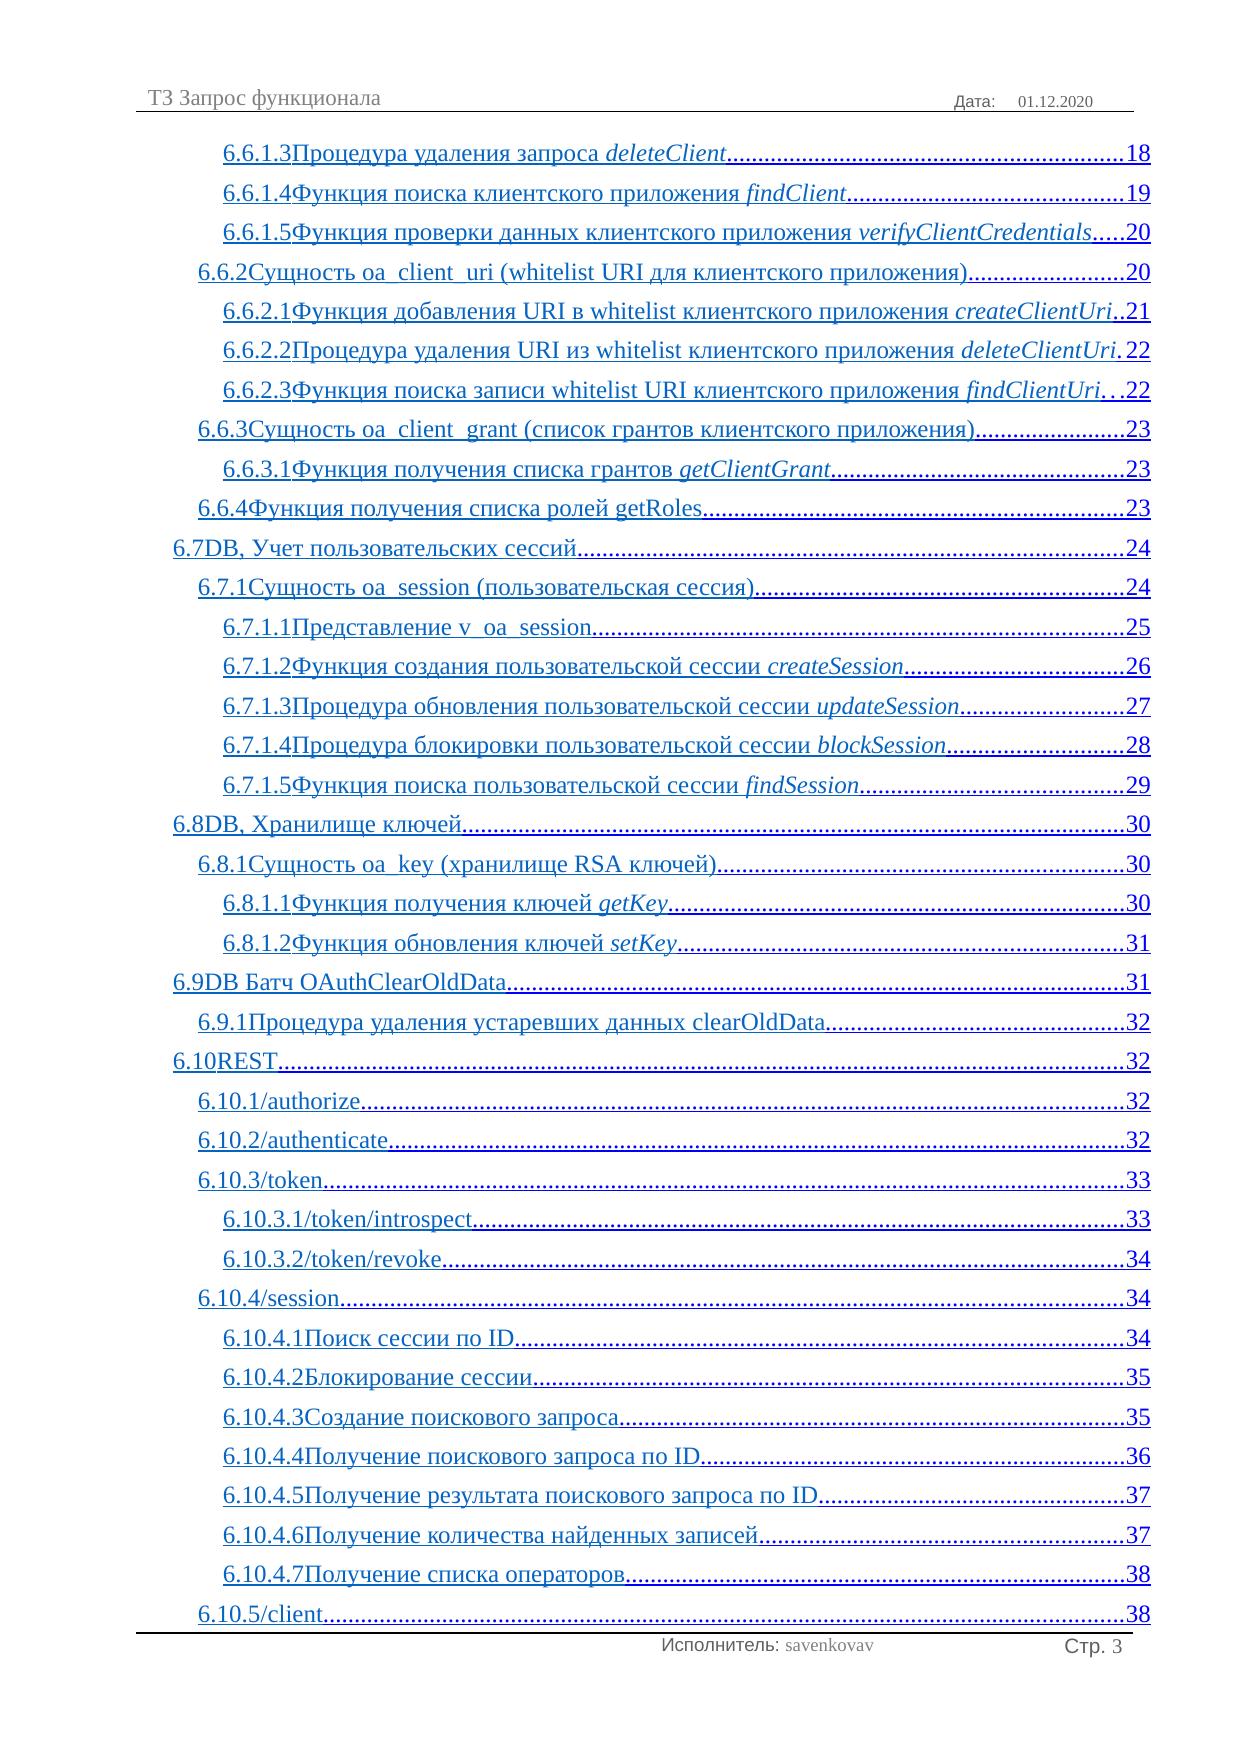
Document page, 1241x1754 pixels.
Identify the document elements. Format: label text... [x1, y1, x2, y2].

text 6.6.3 Сущность oa_client_grant (список грантов клиентского приложения) 23 [198, 414, 1152, 444]
text 6.10.1 /authorize 32 [198, 1086, 1152, 1115]
text 6.7.1.3 Процедура обновления пользовательской сессии updateSession 27 [223, 691, 1152, 720]
text 6.10.4.5 Получение результата поискового запроса по ID 37 [223, 1481, 1152, 1509]
text 6.8.1.2 Функция обновления ключей setKey 31 [223, 928, 1152, 957]
text 6.10.3 /token 33 [198, 1165, 1152, 1194]
text 6.7.1.5 Функция поиска пользовательской сессии findSession 29 [223, 770, 1152, 799]
text 6.9 DB Батч OAuthClearOldData 31 [173, 967, 1152, 996]
text 6.10 REST 32 [173, 1046, 1152, 1075]
text 6.10.5 /client 38 [198, 1599, 1152, 1628]
text 6.10.4.1 Поиск сессии по ID 34 [223, 1323, 1152, 1352]
text 6.10.4.2 Блокирование сессии 35 [223, 1362, 1152, 1391]
text 6.10.3.2 /token/revoke 34 [223, 1244, 1152, 1273]
text 6.10.4.4 Получение поискового запроса по ID 36 [223, 1441, 1152, 1470]
text 6.6.2 Сущность oa_client_uri (whitelist URI для клиентского приложения) 20 [198, 257, 1152, 286]
text 6.8.1 Сущность oa_key (хранилище RSA ключей) 30 [198, 849, 1152, 878]
text 6.6.2.1 Функция добавления URI в whitelist клиентского приложения createClientUri 21 [223, 296, 1152, 325]
text 6.10.4 /session 34 [198, 1283, 1152, 1312]
text 6.7.1.1 Представление v_oa_session 25 [223, 612, 1152, 641]
text 6.6.2.2 Процедура удаления URI из whitelist клиентского приложения deleteClientUri 22 [223, 336, 1152, 365]
text 6.8.1.1 Функция получения ключей getKey 30 [223, 888, 1152, 917]
text 6.10.4.3 Создание поискового запроса 35 [223, 1402, 1152, 1431]
text 6.9.1 Процедура удаления устаревших данных clearOldData 32 [198, 1007, 1152, 1036]
text 6.10.4.6 Получение количества найденных записей 37 [223, 1520, 1152, 1549]
text 6.7.1.2 Функция создания пользовательской сессии createSession 26 [223, 651, 1152, 681]
text 6.6.2.3 Функция поиска записи whitelist URI клиентского приложения findClientUri 22 [223, 375, 1152, 404]
text 6.7.1 Сущность oa_session (пользовательская сессия) 24 [198, 572, 1152, 602]
text 6.6.3.1 Функция получения списка грантов getClientGrant 23 [223, 454, 1152, 483]
text 6.6.1.5 Функция проверки данных клиентского приложения verifyClientCredentials 20 [223, 217, 1152, 246]
text 6.10.3.1 /token/introspect 33 [223, 1204, 1152, 1233]
text 6.7.1.4 Процедура блокировки пользовательской сессии blockSession 28 [223, 730, 1152, 759]
text 6.6.1.4 Функция поиска клиентского приложения findClient 19 [223, 178, 1152, 207]
text 6.7 DB, Учет пользовательских сессий 24 [173, 533, 1152, 562]
text 6.10.2 /authenticate 32 [198, 1125, 1152, 1154]
text 6.8 DB, Хранилище ключей 30 [173, 809, 1152, 838]
text 6.6.4 Функция получения списка ролей getRoles 23 [198, 493, 1152, 523]
text 6.6.1.3 Процедура удаления запроса deleteClient 18 [223, 138, 1152, 167]
text 6.10.4.7 Получение списка операторов 38 [223, 1559, 1152, 1588]
